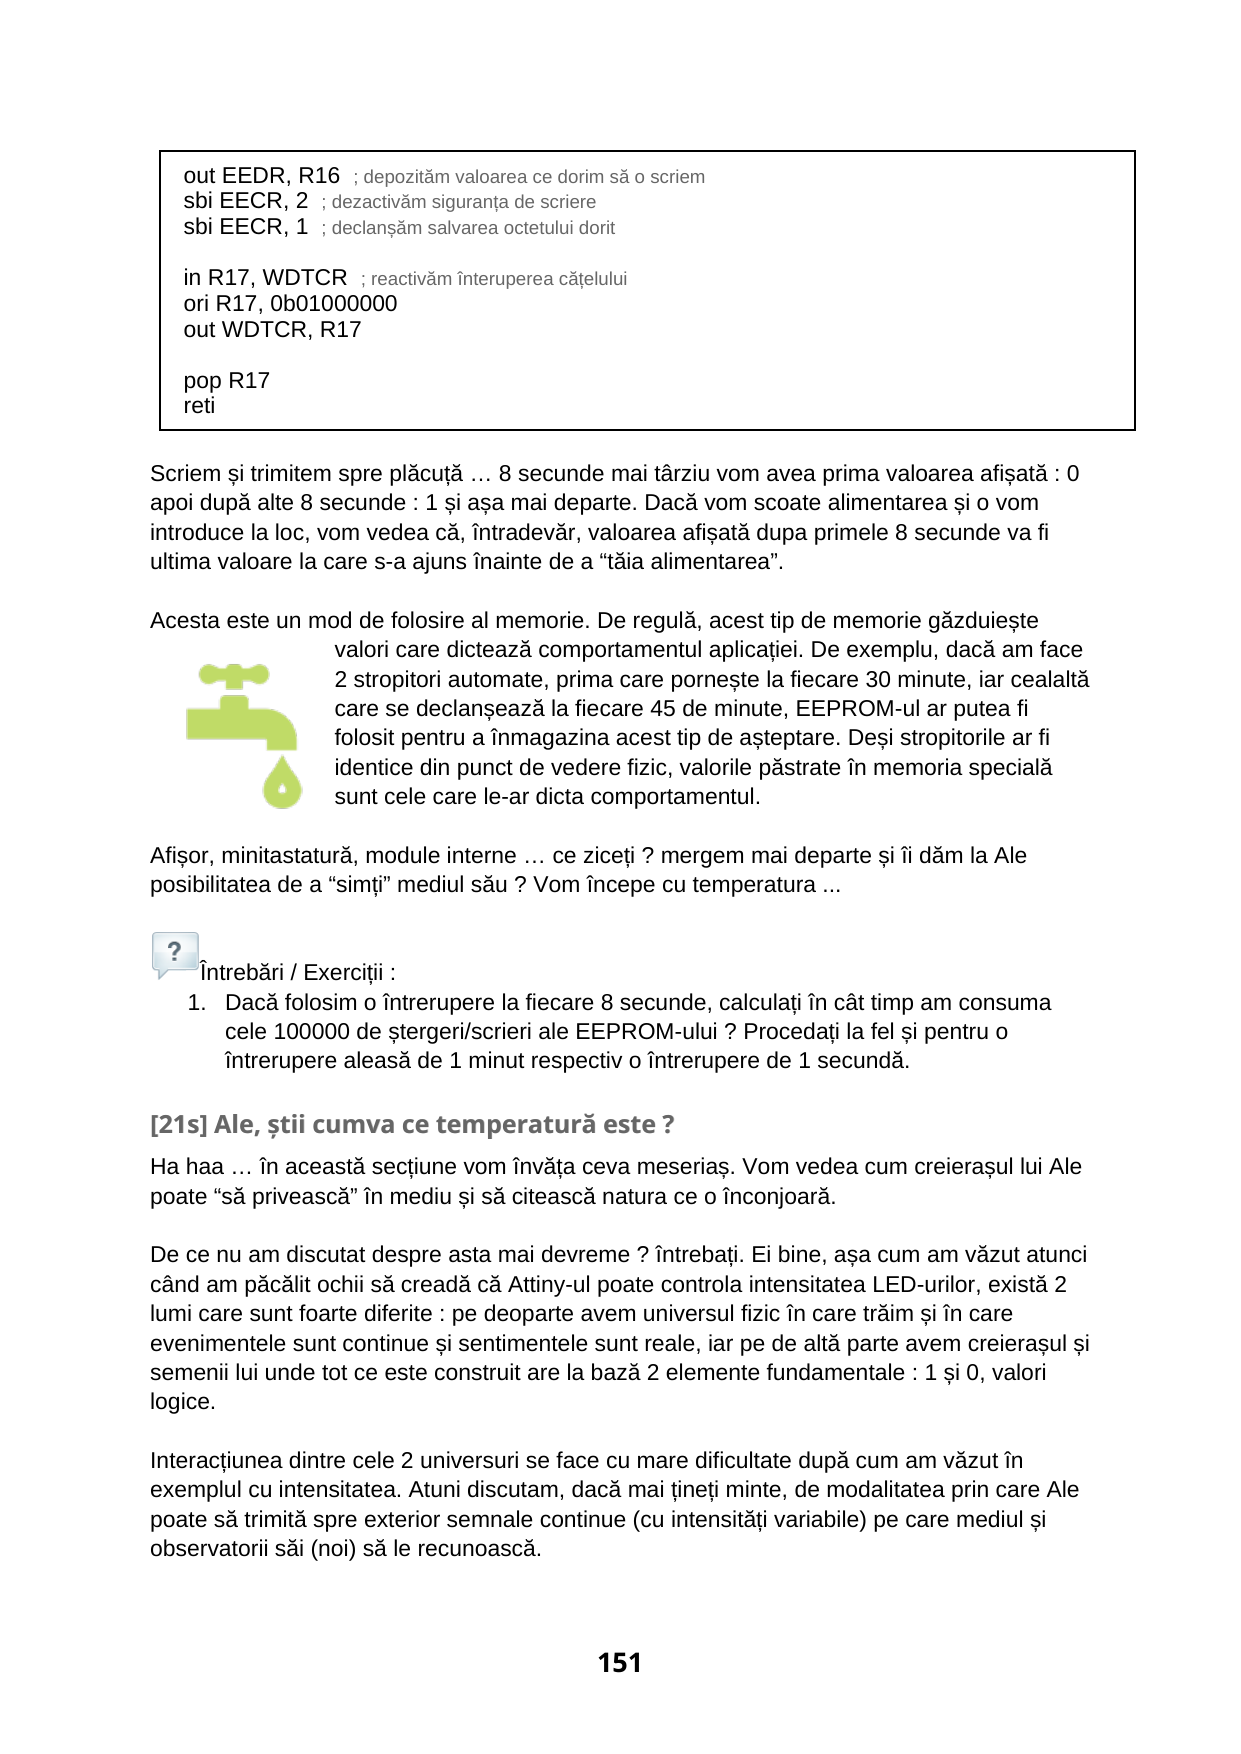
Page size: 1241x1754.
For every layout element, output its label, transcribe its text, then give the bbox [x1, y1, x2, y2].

picture [150, 930, 200, 981]
text De ce nu am discutat despre asta mai devreme ? întrebați. Ei bine, așa cum am văzut atunci când am păcălit ochii să creadă că Attiny-ul poate controla intensitatea LED-urilor, există 2 lumi care sunt foarte diferite : pe deoparte avem universul fizic în care trăim și în care evenimentele sunt continue și sentimentele sunt reale, iar pe de altă parte avem creierașul și semenii lui unde tot ce este construit are la bază 2 elemente fundamentale : 1 și 0, valori logice. [150, 1242, 1090, 1415]
table_header out EEDR, R16 ; depozităm valoarea ce dorim să o scriem sbi EECR, 2 ; dezactivăm siguranța de scriere sbi EECR, 1 ; declanșăm salvarea octetului dorit in R17, WDTCR ; reactivăm înteruperea cățelului ori R17, 0b01000000 out WDTCR, R17 pop R17 reti [161, 152, 1134, 429]
subtitle [21s] Ale, știi cumva ce temperatură este ? [150, 1107, 1090, 1141]
text Scriem și trimitem spre plăcuță … 8 secunde mai târziu vom avea prima valoarea afișată : 0 apoi după alte 8 secunde : 1 și așa mai departe. Dacă vom scoate alimentarea și o vom introduce la loc, vom vedea că, întradevăr, valoarea afișată dupa primele 8 secunde va fi ultima valoare la care s-a ajuns înainte de a “tăia alimentarea”. [150, 461, 1090, 574]
text Întrebări / Exerciții : [150, 956, 1090, 986]
text Afișor, minitastatură, module interne … ce ziceți ? mergem mai departe și îi dăm la Ale posibilitatea de a “simți” mediul său ? Vom începe cu temperatura ... [150, 842, 1090, 897]
picture [154, 646, 335, 827]
text Interacțiunea dintre cele 2 universuri se face cu mare dificultate după cum am văzut în exemplul cu intensitatea. Atuni discutam, dacă mai țineți minte, de modalitatea prin care Ale poate să trimită spre exterior semnale continue (cu intensități variabile) pe care mediul și observatorii săi (noi) să le recunoască. [150, 1448, 1090, 1562]
list Dacă folosim o întrerupere la fiecare 8 secunde, calculați în cât timp am consuma cele 100000 de ștergeri/scrieri ale EEPROM-ului ? Procedați la fel și pentru o întrerupere aleasă de 1 minut respectiv o întrerupere de 1 secundă. [187, 989, 1090, 1074]
text Acesta este un mod de folosire al memorie. De regulă, acest tip de memorie găzduiește valori care dictează comportamentul aplicației. De exemplu, dacă am face 2 stropitori automate, prima care pornește la fiecare 30 minute, iar cealaltă care se declanșează la fiecare 45 de minute, EEPROM-ul ar putea fi folosit pentru a înmagazina acest tip de așteptare. Deși stropitorile ar fi identice din punct de vedere fizic, valorile păstrate în memoria specială sunt cele care le-ar dicta comportamentul. [150, 607, 1090, 809]
text Ha haa … în această secțiune vom învăța ceva meseriaș. Vom vedea cum creierașul lui Ale poate “să privească” în mediu și să citească natura ce o înconjoară. [150, 1154, 1090, 1209]
